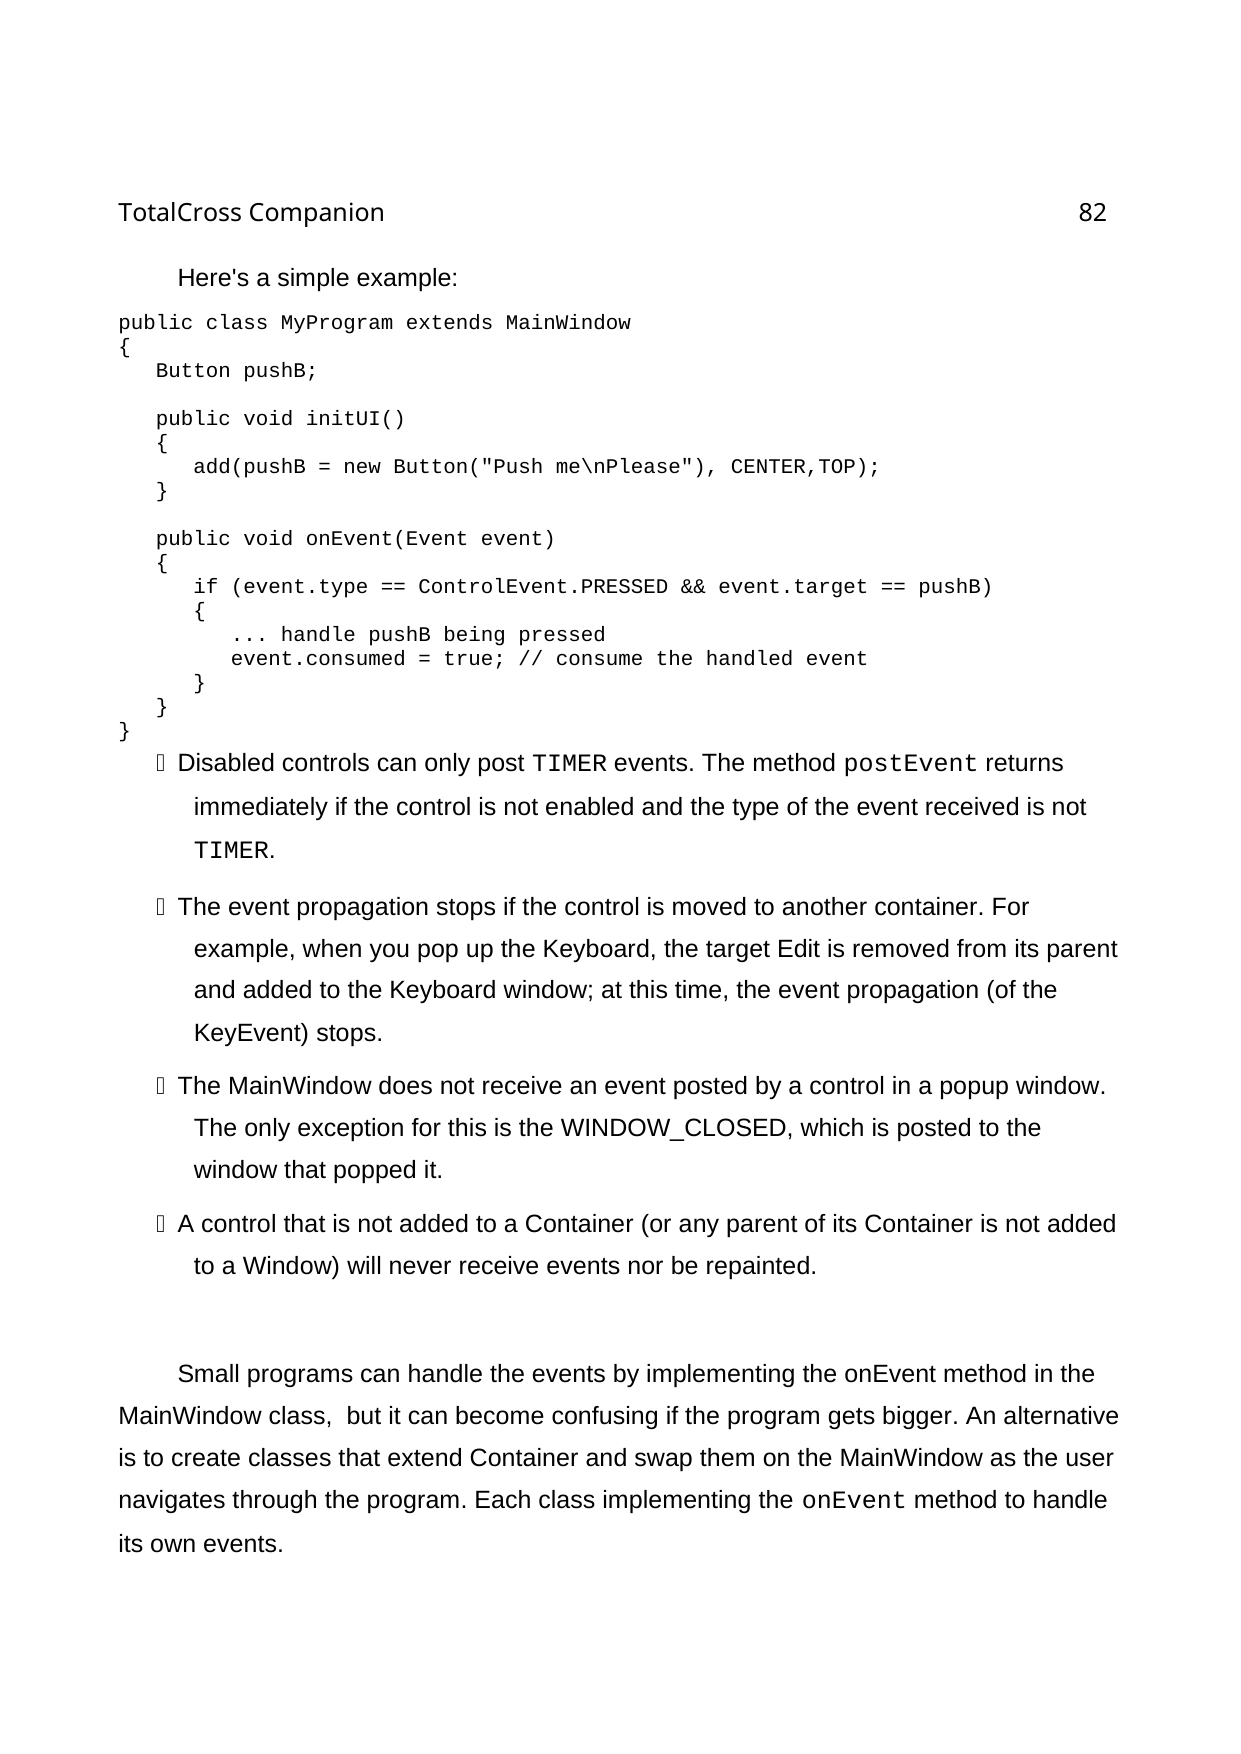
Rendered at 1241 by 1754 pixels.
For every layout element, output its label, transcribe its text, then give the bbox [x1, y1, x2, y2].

text Button pushB; [118, 360, 1122, 384]
text { [118, 432, 1122, 456]
text ... handle pushB being pressed [118, 624, 1122, 648]
text if (event.type == ControlEvent.PRESSED && event.target == pushB) [118, 576, 1122, 600]
list Disabled controls can only post TIMER events. The method postEvent returns immediately if the control is not enabled and the type of the event received is not TIMER. [156, 749, 1122, 866]
text } [118, 480, 1122, 504]
list The event propagation stops if the control is moved to another container. For example, when you pop up the Keyboard, the target Edit is removed from its parent and added to the Keyboard window; at this time, the event propagation (of the KeyEvent) stops. [156, 892, 1122, 1046]
text Small programs can handle the events by implementing the onEvent method in the MainWindow class, but it can become confusing if the program gets bigger. An alternative is to create classes that extend Container and swap them on the MainWindow as the user navigates through the program. Each class implementing the onEvent method to handle its own events. [118, 1360, 1122, 1558]
text { [118, 600, 1122, 624]
text } [118, 696, 1122, 719]
list A control that is not added to a Container (or any parent of its Container is not added to a Window) will never receive events nor be repainted. [156, 1210, 1122, 1280]
text public class MyProgram extends MainWindow [118, 312, 1122, 336]
text public void onEvent(Event event) [118, 528, 1122, 552]
text Here's a simple example: [118, 264, 1122, 292]
text { [118, 552, 1122, 576]
list The MainWindow does not receive an event posted by a control in a popup window. The only exception for this is the WINDOW_CLOSED, which is posted to the window that popped it. [156, 1072, 1122, 1184]
text event.consumed = true; // consume the handled event [118, 648, 1122, 672]
text public void initUI() [118, 408, 1122, 432]
text } [118, 672, 1122, 696]
text { [118, 336, 1122, 360]
text add(pushB = new Button("Push me\nPlease"), CENTER,TOP); [118, 456, 1122, 480]
text } [118, 719, 1122, 743]
